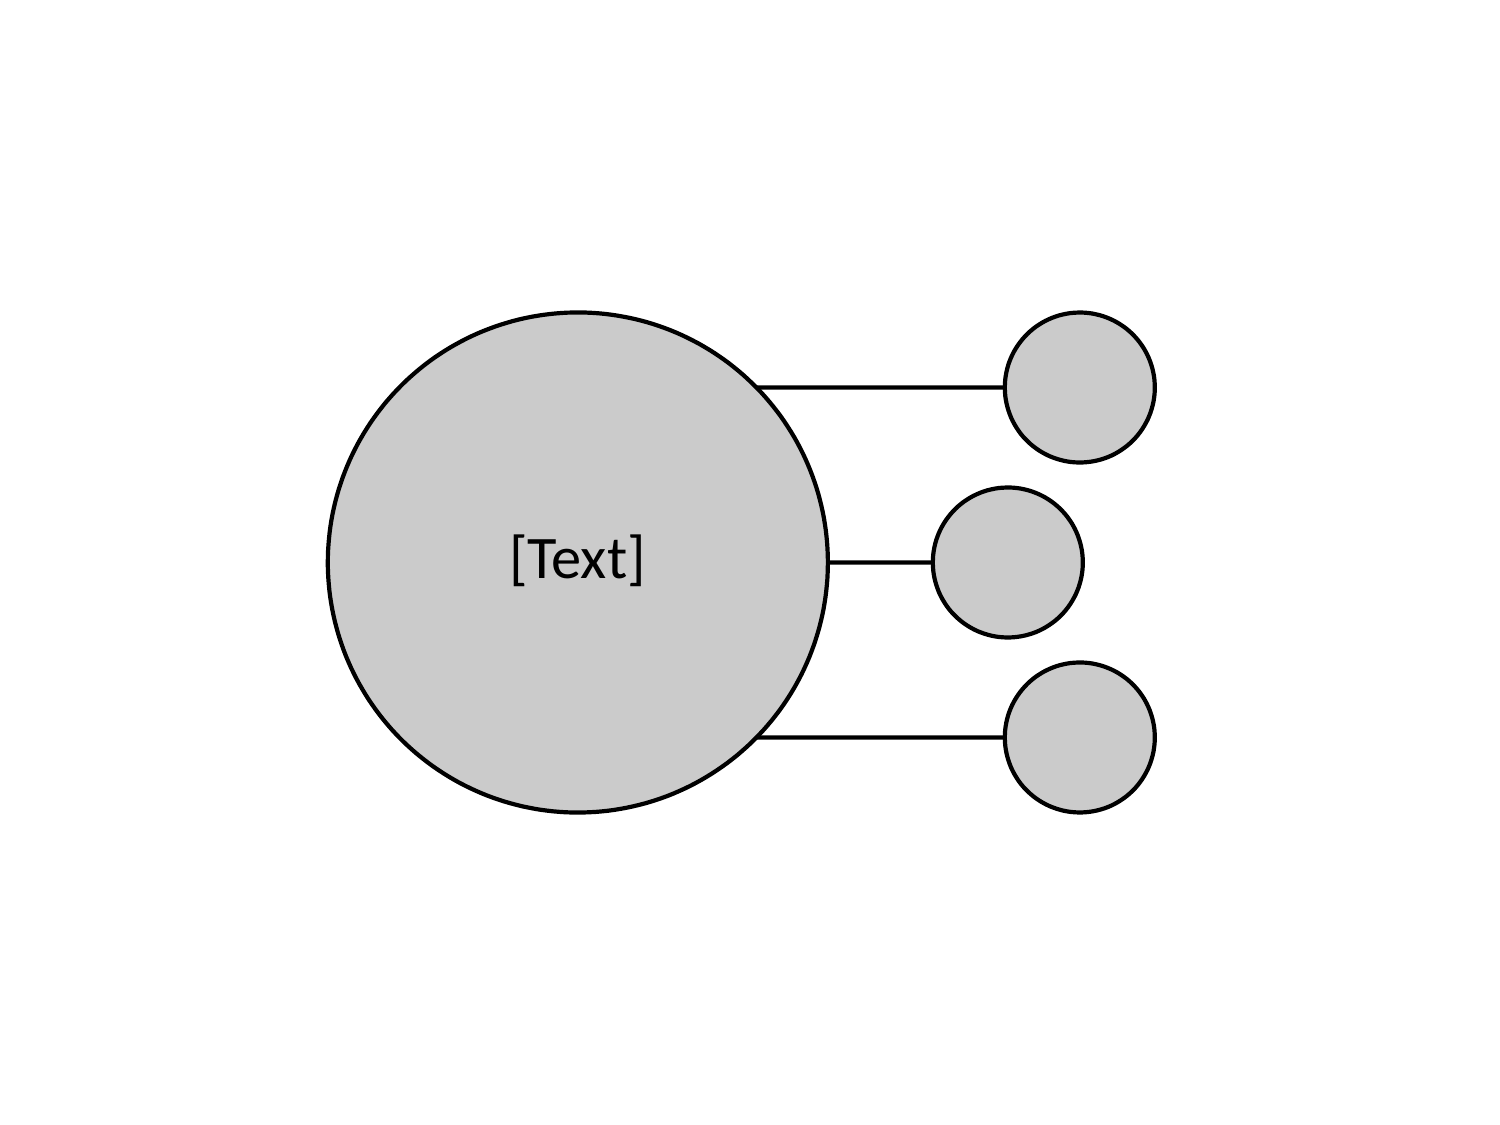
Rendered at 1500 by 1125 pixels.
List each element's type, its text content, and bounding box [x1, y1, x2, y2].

text_box [1004, 312, 1155, 463]
text_box [1004, 662, 1155, 813]
text_box [Text] [327, 312, 828, 813]
text_box [932, 487, 1083, 638]
